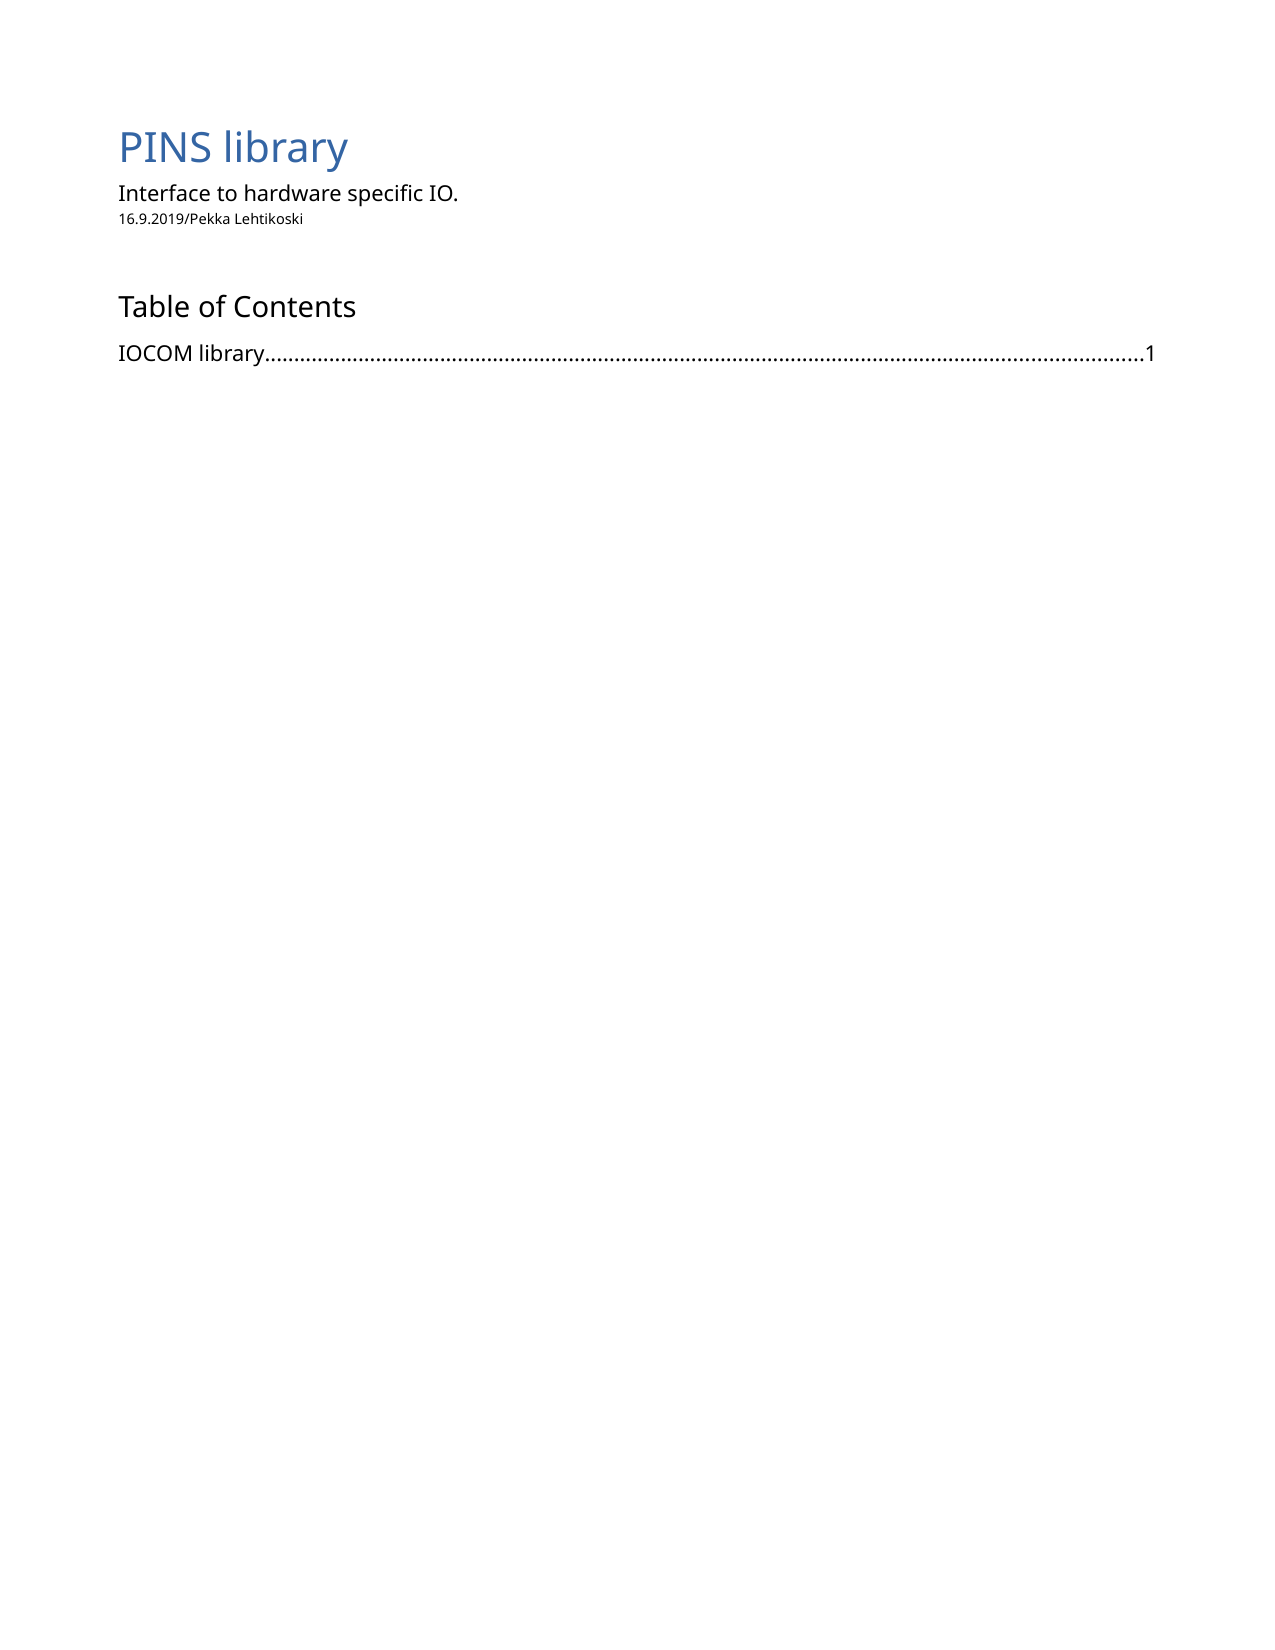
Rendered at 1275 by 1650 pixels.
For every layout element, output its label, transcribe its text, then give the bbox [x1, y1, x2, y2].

text 16.9.2019/Pekka Lehtikoski [118, 209, 1157, 229]
text IOCOM library 1 [118, 338, 1157, 368]
subtitle Table of Contents [118, 286, 1157, 326]
text PINS library [118, 118, 1157, 175]
text Interface to hardware specific IO. [118, 178, 1157, 207]
